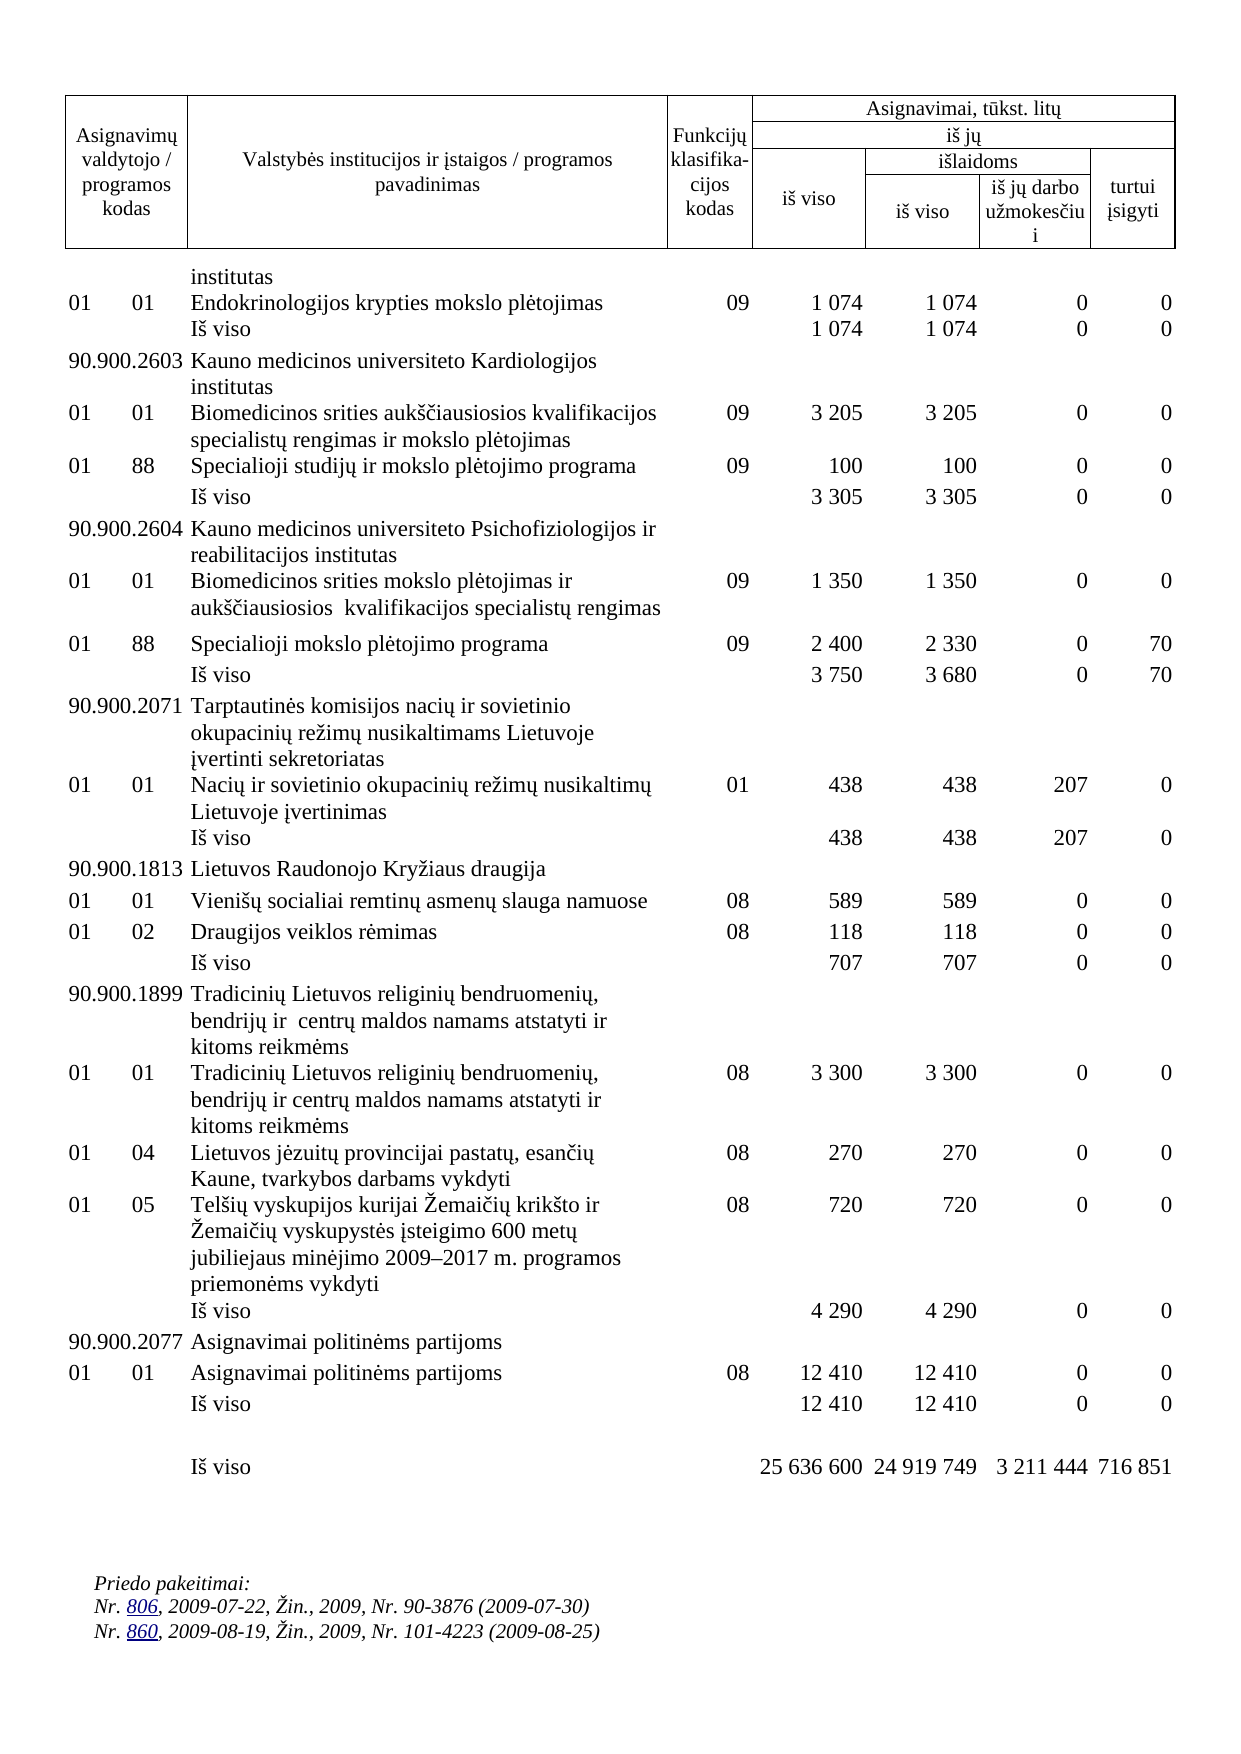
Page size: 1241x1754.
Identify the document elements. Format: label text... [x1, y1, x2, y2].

table_cell 0 [1091, 568, 1175, 630]
table_header Asignavimų valdytojo / programos kodas [66, 96, 187, 247]
table_cell 70 [1091, 630, 1175, 661]
table_cell 01 [129, 887, 187, 918]
table_cell Asignavimai politinėms partijoms [188, 1328, 667, 1359]
table_cell 0 [980, 661, 1091, 692]
table_cell [667, 484, 752, 515]
table_cell institutas [188, 263, 667, 289]
table_cell 01 [129, 289, 187, 316]
table_cell 08 [667, 1139, 752, 1191]
table_cell 05 [129, 1191, 187, 1297]
table_cell 90.900.2603 [65, 347, 187, 399]
table_cell [65, 249, 1175, 263]
table_cell 589 [865, 887, 980, 918]
table_cell 01 [65, 771, 129, 824]
table_cell Nacių ir sovietinio okupacinių režimų nusikaltimų Lietuvoje įvertinimas [188, 771, 667, 824]
table_cell 08 [667, 1359, 752, 1390]
table_cell 90.900.2071 [65, 693, 187, 771]
table_cell [1091, 1328, 1175, 1359]
table_cell 01 [65, 1191, 129, 1297]
table_cell [865, 980, 980, 1059]
table_cell [65, 949, 129, 980]
table_cell [667, 661, 752, 692]
table_cell [667, 949, 752, 980]
table_cell 01 [65, 289, 129, 316]
table_cell 70 [1091, 661, 1175, 692]
table_cell [1091, 980, 1175, 1059]
table_cell 100 [865, 452, 980, 483]
table_cell Tradicinių Lietuvos religinių bendruomenių, bendrijų ir centrų maldos namams atstatyti ir kitoms reikmėms [188, 980, 667, 1059]
table_cell 04 [129, 1139, 187, 1191]
table_cell 4 290 [752, 1297, 865, 1328]
table_cell 0 [980, 289, 1091, 316]
table_cell 720 [752, 1191, 865, 1297]
table_cell [667, 347, 752, 399]
table_cell 207 [980, 824, 1091, 855]
table_cell [667, 980, 752, 1059]
table_cell [667, 515, 752, 567]
table_cell [865, 693, 980, 771]
table_cell 0 [980, 400, 1091, 452]
table_cell [752, 855, 865, 887]
table_cell 0 [980, 484, 1091, 515]
table_cell 0 [980, 1390, 1091, 1422]
table_cell 0 [1091, 452, 1175, 483]
table_cell 01 [65, 630, 129, 661]
table_cell [129, 484, 187, 515]
table_cell 0 [1091, 949, 1175, 980]
table_cell Asignavimai politinėms partijoms [188, 1359, 667, 1390]
table_cell [129, 316, 187, 347]
table_cell 01 [129, 568, 187, 630]
table_header Valstybės institucijos ir įstaigos / programos pavadinimas [188, 96, 667, 247]
table_cell [129, 661, 187, 692]
table_cell [980, 263, 1091, 289]
table_cell 01 [129, 1359, 187, 1390]
table_cell 3 211 444 [980, 1453, 1091, 1484]
table_cell 3 205 [752, 400, 865, 452]
table_cell turtui įsigyti [1091, 149, 1174, 247]
text Priedo pakeitimai: [94, 1570, 1146, 1594]
table_cell 08 [667, 887, 752, 918]
table_cell Draugijos veiklos rėmimas [188, 918, 667, 949]
table_cell 720 [865, 1191, 980, 1297]
table_cell [980, 347, 1091, 399]
table_cell [865, 347, 980, 399]
table_cell [188, 1422, 667, 1453]
table_cell 88 [129, 630, 187, 661]
table_cell 1 350 [752, 568, 865, 630]
table_cell [752, 693, 865, 771]
table_cell Endokrinologijos krypties mokslo plėtojimas [188, 289, 667, 316]
table_cell 2 330 [865, 630, 980, 661]
table_cell 707 [752, 949, 865, 980]
table_cell Vienišų socialiai remtinų asmenų slauga namuose [188, 887, 667, 918]
table_cell [865, 855, 980, 887]
table_cell [129, 949, 187, 980]
table_cell 207 [980, 771, 1091, 824]
table_cell [752, 347, 865, 399]
table_cell 438 [865, 824, 980, 855]
table_cell 1 074 [752, 289, 865, 316]
table_cell [752, 1422, 865, 1453]
table_cell 0 [980, 568, 1091, 630]
table_cell [1091, 693, 1175, 771]
table_cell 25 636 600 [752, 1453, 865, 1484]
table_cell 0 [980, 630, 1091, 661]
table_cell Tradicinių Lietuvos religinių bendruomenių, bendrijų ir centrų maldos namams atstatyti ir kitoms reikmėms [188, 1060, 667, 1138]
table_cell 0 [980, 1060, 1091, 1138]
table_cell [65, 484, 129, 515]
table_cell 0 [1091, 289, 1175, 316]
table_cell Iš viso [188, 1297, 667, 1328]
table_cell [752, 515, 865, 567]
table_cell [667, 855, 752, 887]
table_cell 716 851 [1091, 1453, 1175, 1484]
table_cell [129, 824, 187, 855]
table_cell 0 [980, 452, 1091, 483]
table_cell 3 300 [865, 1060, 980, 1138]
table_cell 1 074 [865, 316, 980, 347]
table_cell 3 680 [865, 661, 980, 692]
table_cell 589 [752, 887, 865, 918]
table_cell 1 074 [865, 289, 980, 316]
table_cell 0 [1091, 400, 1175, 452]
table_cell 0 [1091, 887, 1175, 918]
table_cell [1091, 515, 1175, 567]
table_cell 01 [65, 452, 129, 483]
table_cell Iš viso [188, 484, 667, 515]
table_cell [980, 1422, 1091, 1453]
table_cell 0 [1091, 771, 1175, 824]
table_cell 3 750 [752, 661, 865, 692]
table_cell 0 [980, 918, 1091, 949]
table_cell 270 [865, 1139, 980, 1191]
table_cell 118 [865, 918, 980, 949]
table_cell 4 290 [865, 1297, 980, 1328]
table_cell Lietuvos jėzuitų provincijai pastatų, esančių Kaune, tvarkybos darbams vykdyti [188, 1139, 667, 1191]
table_cell [65, 1390, 129, 1422]
table_cell 09 [667, 400, 752, 452]
table_cell [752, 1328, 865, 1359]
table_cell [980, 515, 1091, 567]
table_cell 0 [1091, 1191, 1175, 1297]
table_cell [667, 1328, 752, 1359]
table_cell 1 350 [865, 568, 980, 630]
table_cell [667, 824, 752, 855]
table_cell iš jų [753, 122, 1174, 148]
table_cell 707 [865, 949, 980, 980]
table_cell 3 300 [752, 1060, 865, 1138]
table_cell 0 [980, 949, 1091, 980]
table_cell 0 [980, 316, 1091, 347]
table_cell [980, 1328, 1091, 1359]
table_cell iš viso [753, 149, 865, 247]
table_cell 12 410 [865, 1390, 980, 1422]
table_cell [865, 1328, 980, 1359]
table_cell [65, 824, 129, 855]
text Nr. 860, 2009-08-19, Žin., 2009, Nr. 101-4223 (2009-08-25) [94, 1618, 1146, 1643]
table_cell 1 074 [752, 316, 865, 347]
table_cell [65, 661, 129, 692]
table_cell 0 [1091, 316, 1175, 347]
table_cell 01 [65, 1060, 129, 1138]
table_cell Telšių vyskupijos kurijai Žemaičių krikšto ir Žemaičių vyskupystės įsteigimo 600 metų jubiliejaus minėjimo 2009–2017 m. programos priemonėms vykdyti [188, 1191, 667, 1297]
table_cell [865, 515, 980, 567]
table_cell [752, 263, 865, 289]
table_cell 3 205 [865, 400, 980, 452]
table_cell [1091, 1422, 1175, 1453]
table_cell 2 400 [752, 630, 865, 661]
table_cell Iš viso [188, 316, 667, 347]
table_cell Iš viso [188, 824, 667, 855]
table_cell 438 [752, 771, 865, 824]
table_cell 01 [65, 918, 129, 949]
table_cell 02 [129, 918, 187, 949]
table_cell 01 [129, 1060, 187, 1138]
table_cell Iš viso [188, 949, 667, 980]
table_cell 01 [65, 568, 129, 630]
table_cell [980, 980, 1091, 1059]
table_cell 08 [667, 1191, 752, 1297]
table_cell [65, 316, 129, 347]
table_header Funkcijų klasifika-cijos kodas [668, 96, 752, 247]
table_cell 0 [1091, 918, 1175, 949]
table_cell 09 [667, 452, 752, 483]
table_cell [667, 1453, 752, 1484]
table_cell [129, 1297, 187, 1328]
table_cell Biomedicinos srities mokslo plėtojimas ir aukščiausiosios kvalifikacijos specialistų rengimas [188, 568, 667, 630]
table_cell 3 305 [752, 484, 865, 515]
table_cell 08 [667, 918, 752, 949]
table_cell 0 [1091, 484, 1175, 515]
table_cell 01 [65, 400, 129, 452]
table_cell [667, 1297, 752, 1328]
table_cell 270 [752, 1139, 865, 1191]
table_cell 12 410 [752, 1359, 865, 1390]
table_cell iš viso [866, 175, 979, 247]
table_cell Specialioji mokslo plėtojimo programa [188, 630, 667, 661]
table_cell [129, 1390, 187, 1422]
table_cell 01 [667, 771, 752, 824]
table_cell 118 [752, 918, 865, 949]
table_cell Iš viso [188, 1453, 667, 1484]
table_cell Kauno medicinos universiteto Kardiologijos institutas [188, 347, 667, 399]
table_cell 0 [980, 1139, 1091, 1191]
table_cell 90.900.1899 [65, 980, 187, 1059]
table_cell [752, 980, 865, 1059]
table_cell 24 919 749 [865, 1453, 980, 1484]
table_cell [65, 1422, 129, 1453]
table_cell 12 410 [865, 1359, 980, 1390]
table_cell [865, 1422, 980, 1453]
table_cell [65, 1453, 129, 1484]
table_cell [667, 693, 752, 771]
table_cell 12 410 [752, 1390, 865, 1422]
table_cell Biomedicinos srities aukščiausiosios kvalifikacijos specialistų rengimas ir mokslo plėtojimas [188, 400, 667, 452]
table_cell [980, 855, 1091, 887]
table_cell 0 [1091, 1390, 1175, 1422]
table_cell [667, 1422, 752, 1453]
table_header Asignavimai, tūkst. litų [753, 96, 1174, 121]
table_cell 0 [980, 1359, 1091, 1390]
table_cell 0 [980, 1191, 1091, 1297]
text Nr. 806, 2009-07-22, Žin., 2009, Nr. 90-3876 (2009-07-30) [94, 1594, 1146, 1618]
table_cell [129, 1422, 187, 1453]
table_cell iš jų darbo užmokesčiui [980, 175, 1090, 247]
table_cell 88 [129, 452, 187, 483]
table_cell 0 [1091, 1060, 1175, 1138]
table_cell [980, 693, 1091, 771]
table_cell [667, 1390, 752, 1422]
table_cell 100 [752, 452, 865, 483]
table_cell 01 [65, 1139, 129, 1191]
table_cell 09 [667, 630, 752, 661]
table_cell 01 [65, 887, 129, 918]
table_cell Iš viso [188, 1390, 667, 1422]
table_cell Iš viso [188, 661, 667, 692]
table_cell 08 [667, 1060, 752, 1138]
table_cell [1091, 347, 1175, 399]
table_cell 01 [65, 1359, 129, 1390]
table_cell 0 [1091, 1297, 1175, 1328]
table_cell 09 [667, 568, 752, 630]
table_cell [667, 263, 752, 289]
table_cell 90.900.2604 [65, 515, 187, 567]
table_cell 0 [1091, 824, 1175, 855]
table_cell 438 [752, 824, 865, 855]
table_cell 01 [129, 400, 187, 452]
table_cell 01 [129, 771, 187, 824]
table_cell [865, 263, 980, 289]
table_cell 438 [865, 771, 980, 824]
table_cell 0 [1091, 1359, 1175, 1390]
table_cell [667, 316, 752, 347]
table_cell 0 [980, 887, 1091, 918]
table_cell 0 [980, 1297, 1091, 1328]
table_cell [1091, 263, 1175, 289]
table_cell 09 [667, 289, 752, 316]
table_cell Kauno medicinos universiteto Psichofiziologijos ir reabilitacijos institutas [188, 515, 667, 567]
table_cell 90.900.2077 [65, 1328, 187, 1359]
table_cell 0 [1091, 1139, 1175, 1191]
table_cell [1091, 855, 1175, 887]
table_cell 90.900.1813 [65, 855, 187, 887]
table_cell išlaidoms [866, 149, 1090, 174]
table_cell [129, 1453, 187, 1484]
table_cell [65, 263, 187, 289]
table_cell Lietuvos Raudonojo Kryžiaus draugija [188, 855, 667, 887]
table_cell Specialioji studijų ir mokslo plėtojimo programa [188, 452, 667, 483]
table_cell Tarptautinės komisijos nacių ir sovietinio okupacinių režimų nusikaltimams Lietuvoje įvertinti sekretoriatas [188, 693, 667, 771]
table_cell [65, 1297, 129, 1328]
table_cell 3 305 [865, 484, 980, 515]
